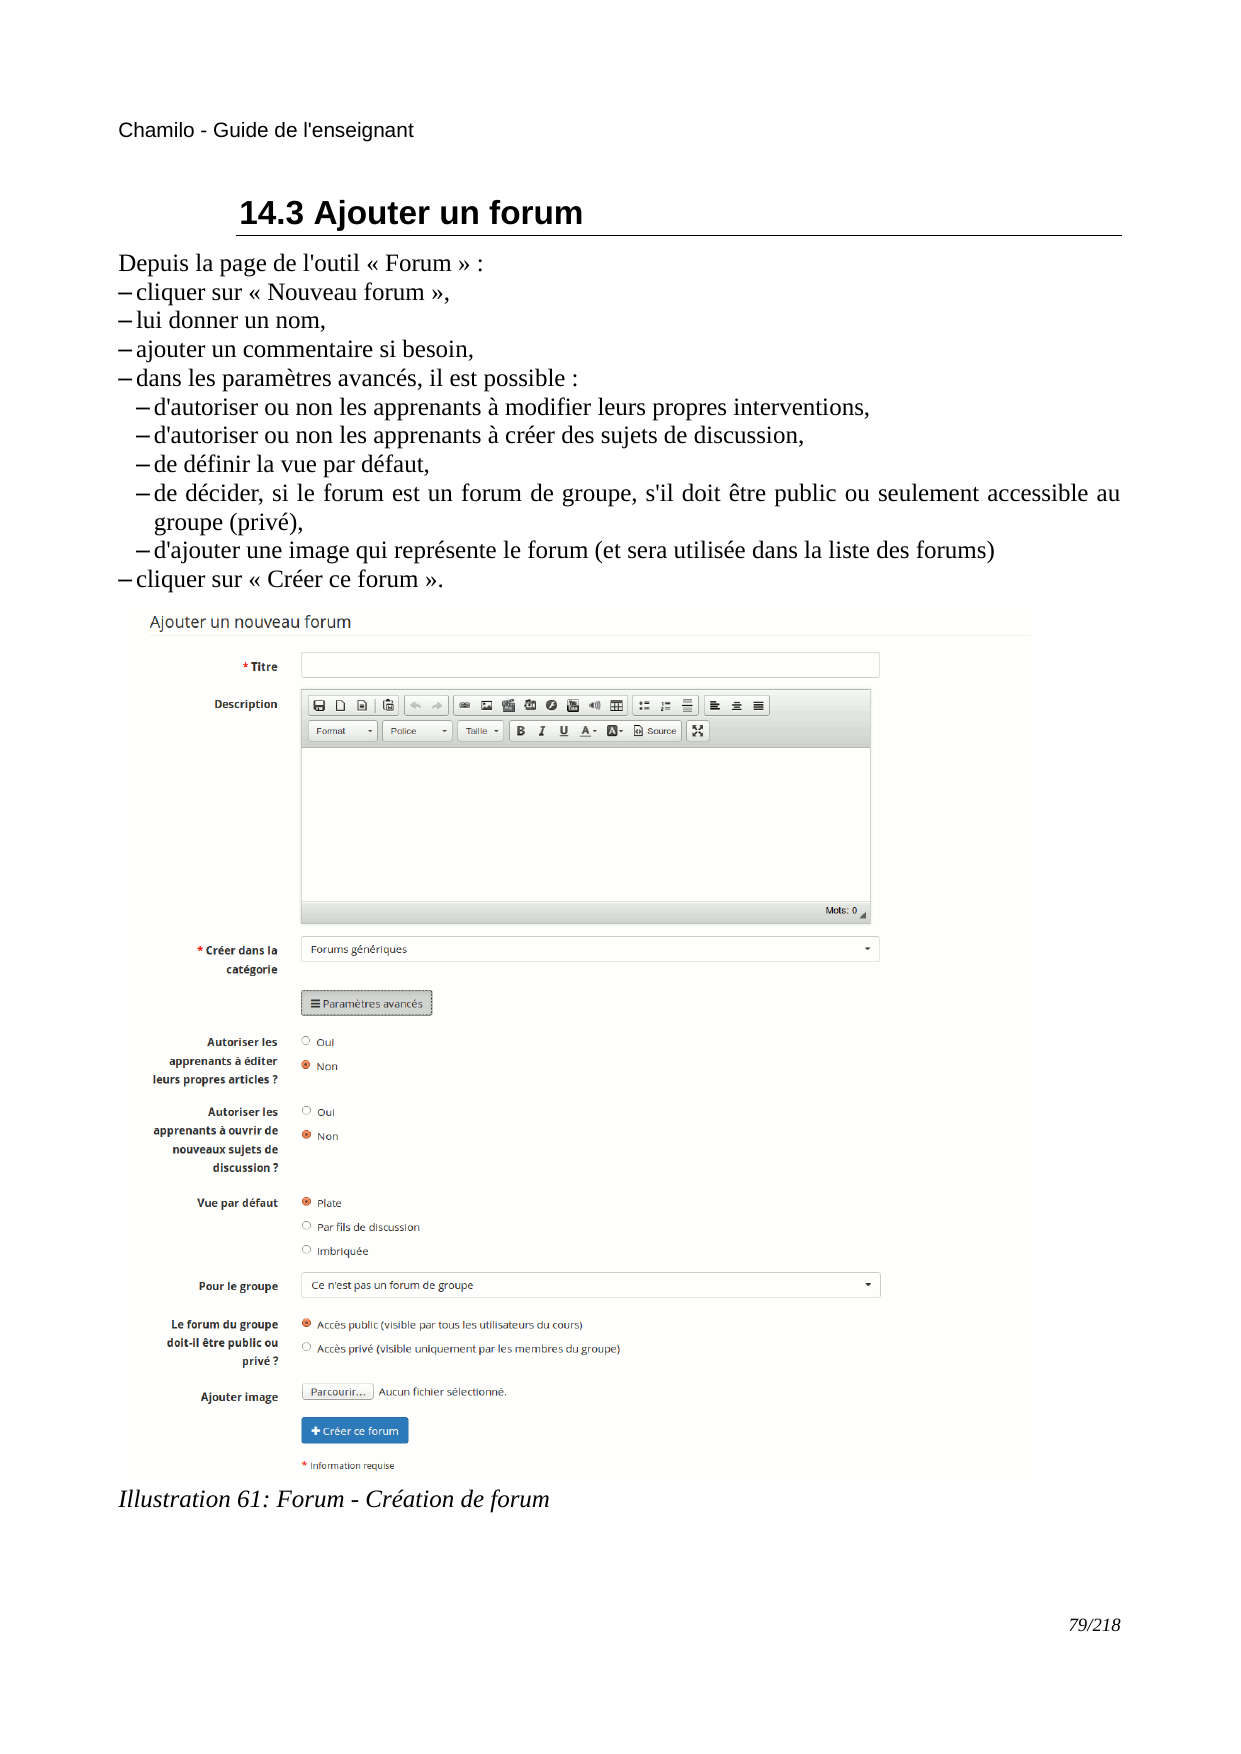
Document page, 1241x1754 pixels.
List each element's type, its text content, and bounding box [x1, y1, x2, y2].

subtitle Ajouter un forum [236, 190, 1122, 235]
list d'autoriser ou non les apprenants à créer des sujets de discussion, [136, 421, 1122, 449]
text Illustration 61: Forum - Création de forum [118, 1484, 1122, 1513]
list de décider, si le forum est un forum de groupe, s'il doit être public ou seulement accessible au groupe (privé), [136, 478, 1122, 536]
list d'ajouter une image qui représente le forum (et sera utilisée dans la liste des forums) [136, 536, 1122, 564]
list d'autoriser ou non les apprenants à modifier leurs propres interventions, [136, 392, 1122, 421]
list ajouter un commentaire si besoin, [118, 334, 1122, 363]
list cliquer sur « Nouveau forum », [118, 277, 1122, 306]
picture [124, 602, 1038, 1484]
list cliquer sur « Créer ce forum ». [118, 564, 1122, 593]
list de définir la vue par défaut, [136, 449, 1122, 478]
list lui donner un nom, [118, 306, 1122, 334]
text Depuis la page de l'outil « Forum » : [118, 248, 1122, 277]
list dans les paramètres avancés, il est possible : [118, 363, 1122, 392]
